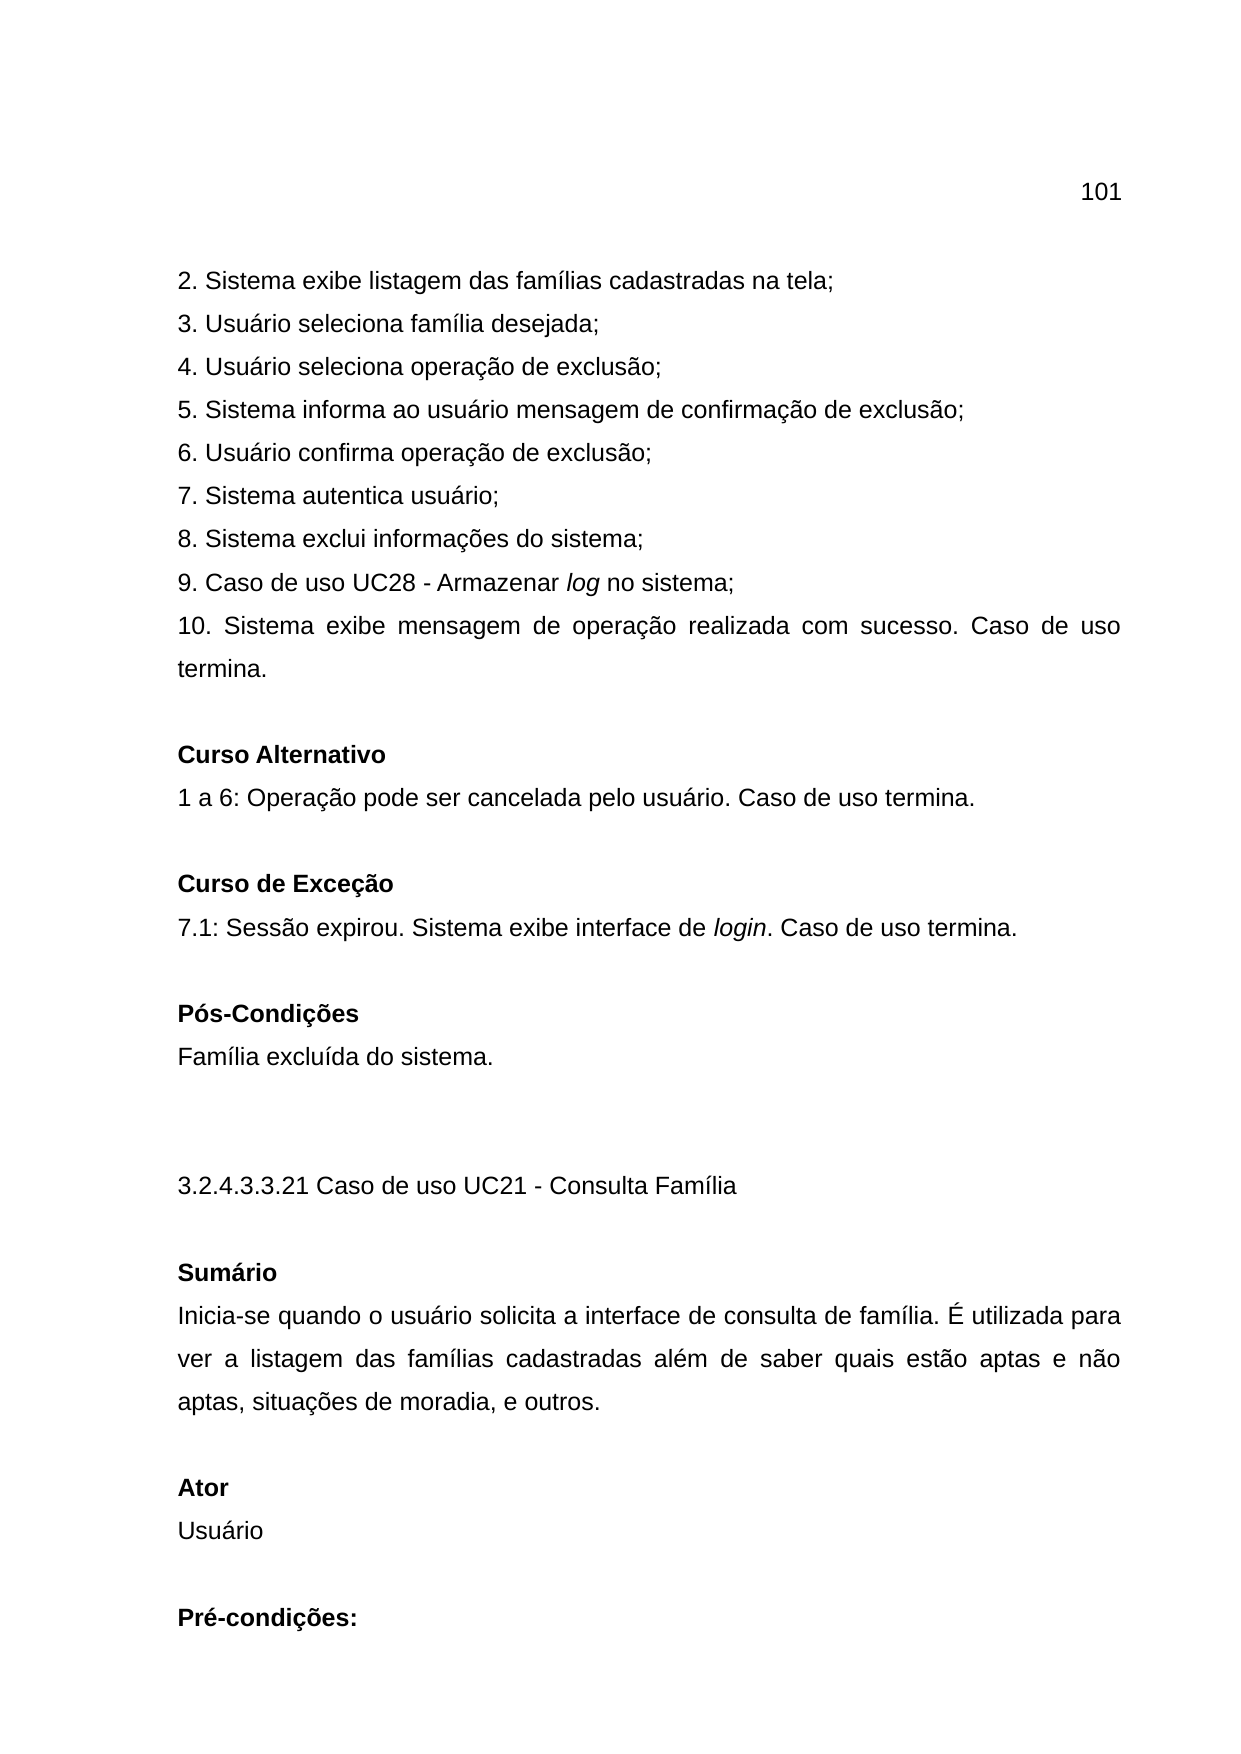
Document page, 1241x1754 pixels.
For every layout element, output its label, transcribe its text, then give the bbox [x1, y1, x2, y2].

text 10. Sistema exibe mensagem de operação realizada com sucesso. Caso de uso termina. [177, 611, 1122, 683]
text Curso Alternativo [177, 740, 1122, 769]
text 8. Sistema exclui informações do sistema; [177, 524, 1122, 553]
text 9. Caso de uso UC28 - Armazenar log no sistema; [177, 568, 1122, 596]
text Família excluída do sistema. [177, 1042, 1122, 1071]
text 6. Usuário confirma operação de exclusão; [177, 438, 1122, 467]
text 7.1: Sessão expirou. Sistema exibe interface de login. Caso de uso termina. [177, 913, 1122, 941]
text 4. Usuário seleciona operação de exclusão; [177, 352, 1122, 381]
text 2. Sistema exibe listagem das famílias cadastradas na tela; [177, 266, 1122, 294]
text Pós-Condições [177, 999, 1122, 1028]
text Usuário [177, 1516, 1122, 1545]
text Ator [177, 1473, 1122, 1502]
text 3. Usuário seleciona família desejada; [177, 309, 1122, 338]
text Curso de Exceção [177, 869, 1122, 898]
text Sumário [177, 1258, 1122, 1286]
text Pré-condições: [177, 1603, 1122, 1631]
text 5. Sistema informa ao usuário mensagem de confirmação de exclusão; [177, 395, 1122, 424]
text Inicia-se quando o usuário solicita a interface de consulta de família. É utilizada para ver a listagem das famílias cadastradas além de saber quais estão aptas e não aptas, situações de moradia, e outros. [177, 1301, 1122, 1416]
text 7. Sistema autentica usuário; [177, 481, 1122, 510]
text 3.2.4.3.3.21 Caso de uso UC21 - Consulta Família [177, 1171, 1122, 1200]
text 1 a 6: Operação pode ser cancelada pelo usuário. Caso de uso termina. [177, 783, 1122, 812]
